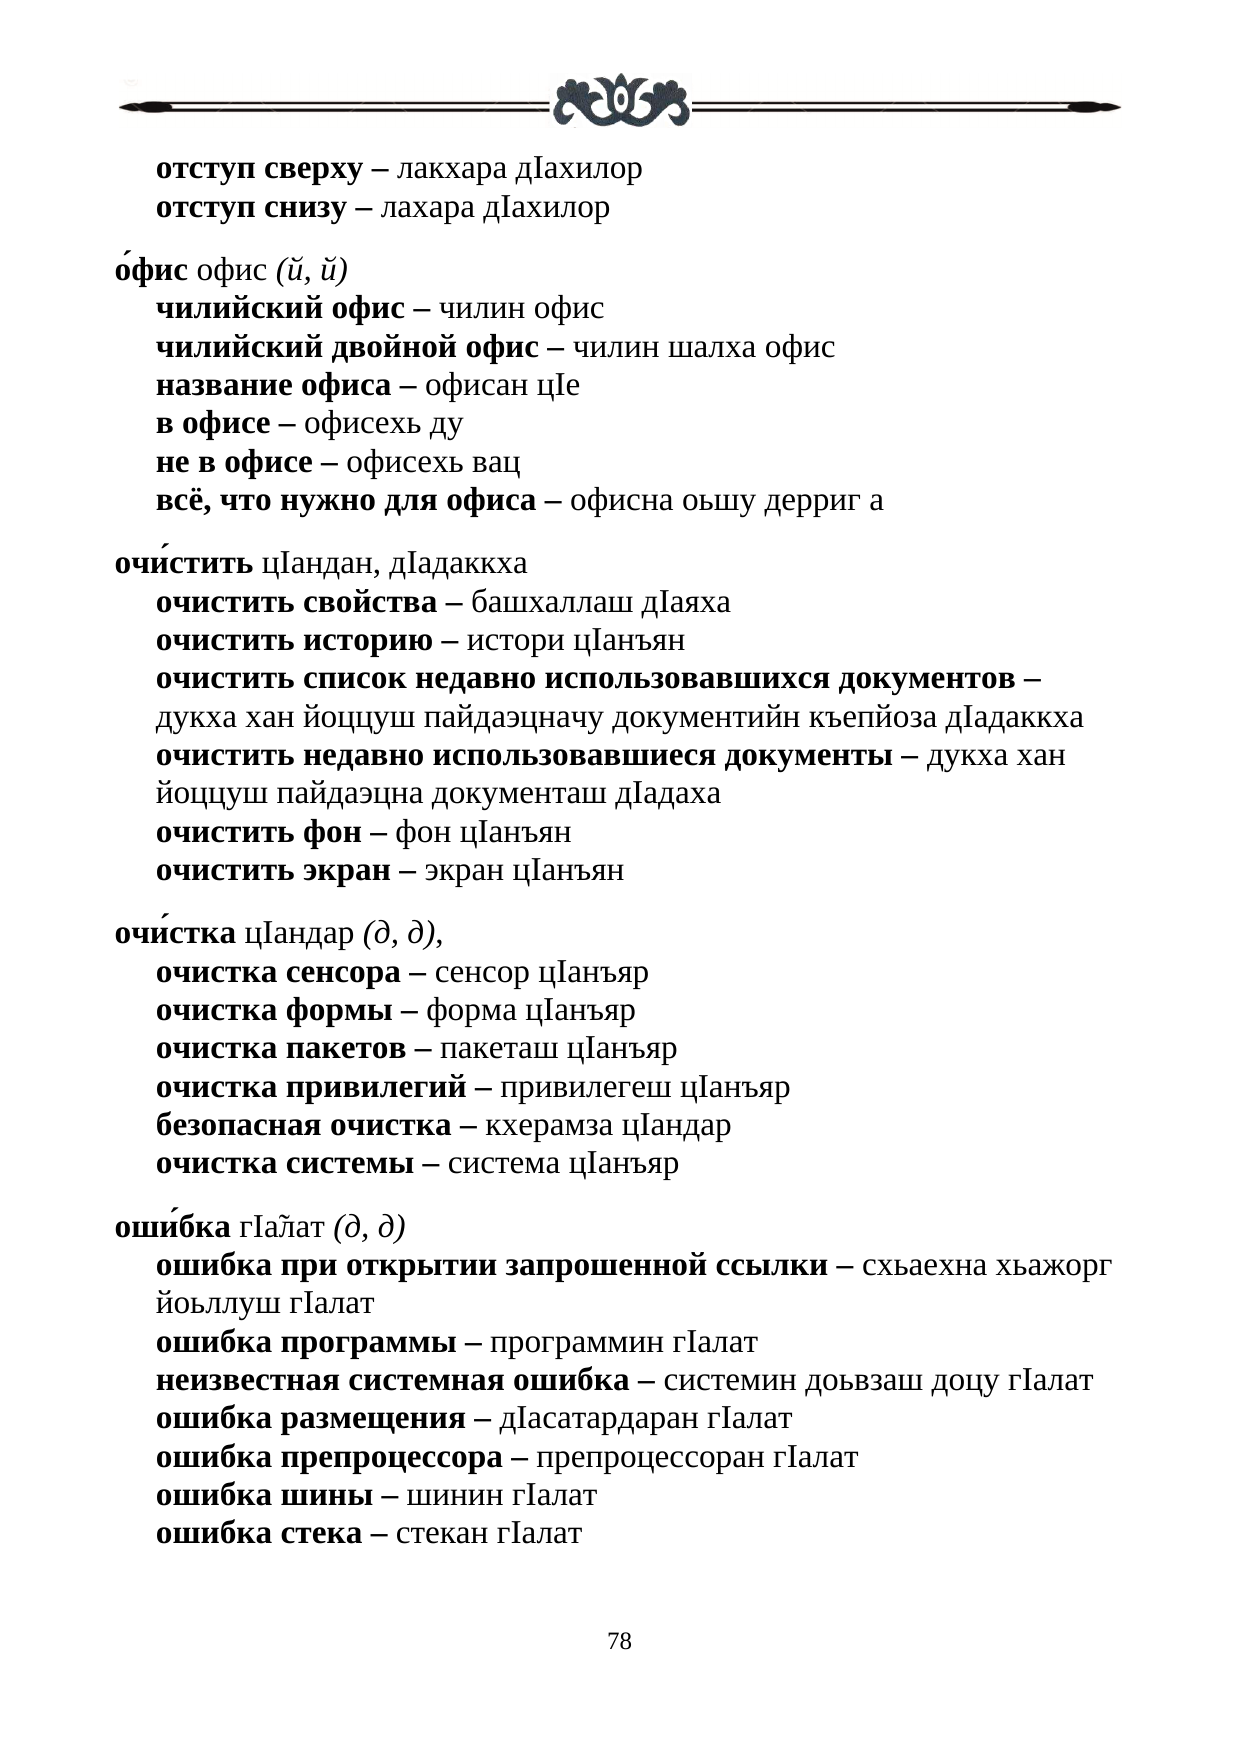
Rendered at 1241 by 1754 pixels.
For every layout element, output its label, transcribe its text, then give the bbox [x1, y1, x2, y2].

text отступ сверху – лакхара дIахилор отступ снизу – лахара дIахилор [114, 148, 1122, 224]
text о́фис офис (й, й) чилийский офис – чилин офис чилийский двойной офис – чилин шалха офис название офиса – офисан цIе в офисе – офисехь ду не в офисе – офисехь вац всё, что нужно для офиса – офисна оьшу дерриг а [114, 249, 1122, 518]
text оши́бка гIа̃лат (д, д) ошибка при открытии запрошенной ссылки – схьаехна хьажорг йоьллуш гIалат ошибка программы – программин гIалат неизвестная системная ошибка – системин доьвзаш доцу гIалат ошибка размещения – дIасатардаран гIалат ошибка препроцессора – препроцессоран гIалат ошибка шины – шинин гIалат ошибка стека – стекан гIалат [114, 1206, 1122, 1551]
text очи́стка цIандар (д, д), очистка сенсора – сенсор цIанъяр очистка формы – форма цIанъяр очистка пакетов – пакеташ цIанъяр очистка привилегий – привилегеш цIанъяр безопасная очистка – кхерамза цIандар очистка системы – система цIанъяр [114, 913, 1122, 1181]
text очи́стить цIандан, дIадаккха очистить свойства – башхаллаш дIаяха очистить историю – истори цIанъян очистить список недавно использовавшихся документов – дукха хан йоццуш пайдаэцначу документийн къепйоза дIадаккха очистить недавно использовавшиеся документы – дукха хан йоццуш пайдаэцна документаш дIадаха очистить фон – фон цIанъян очистить экран – экран цIанъян [114, 543, 1122, 888]
